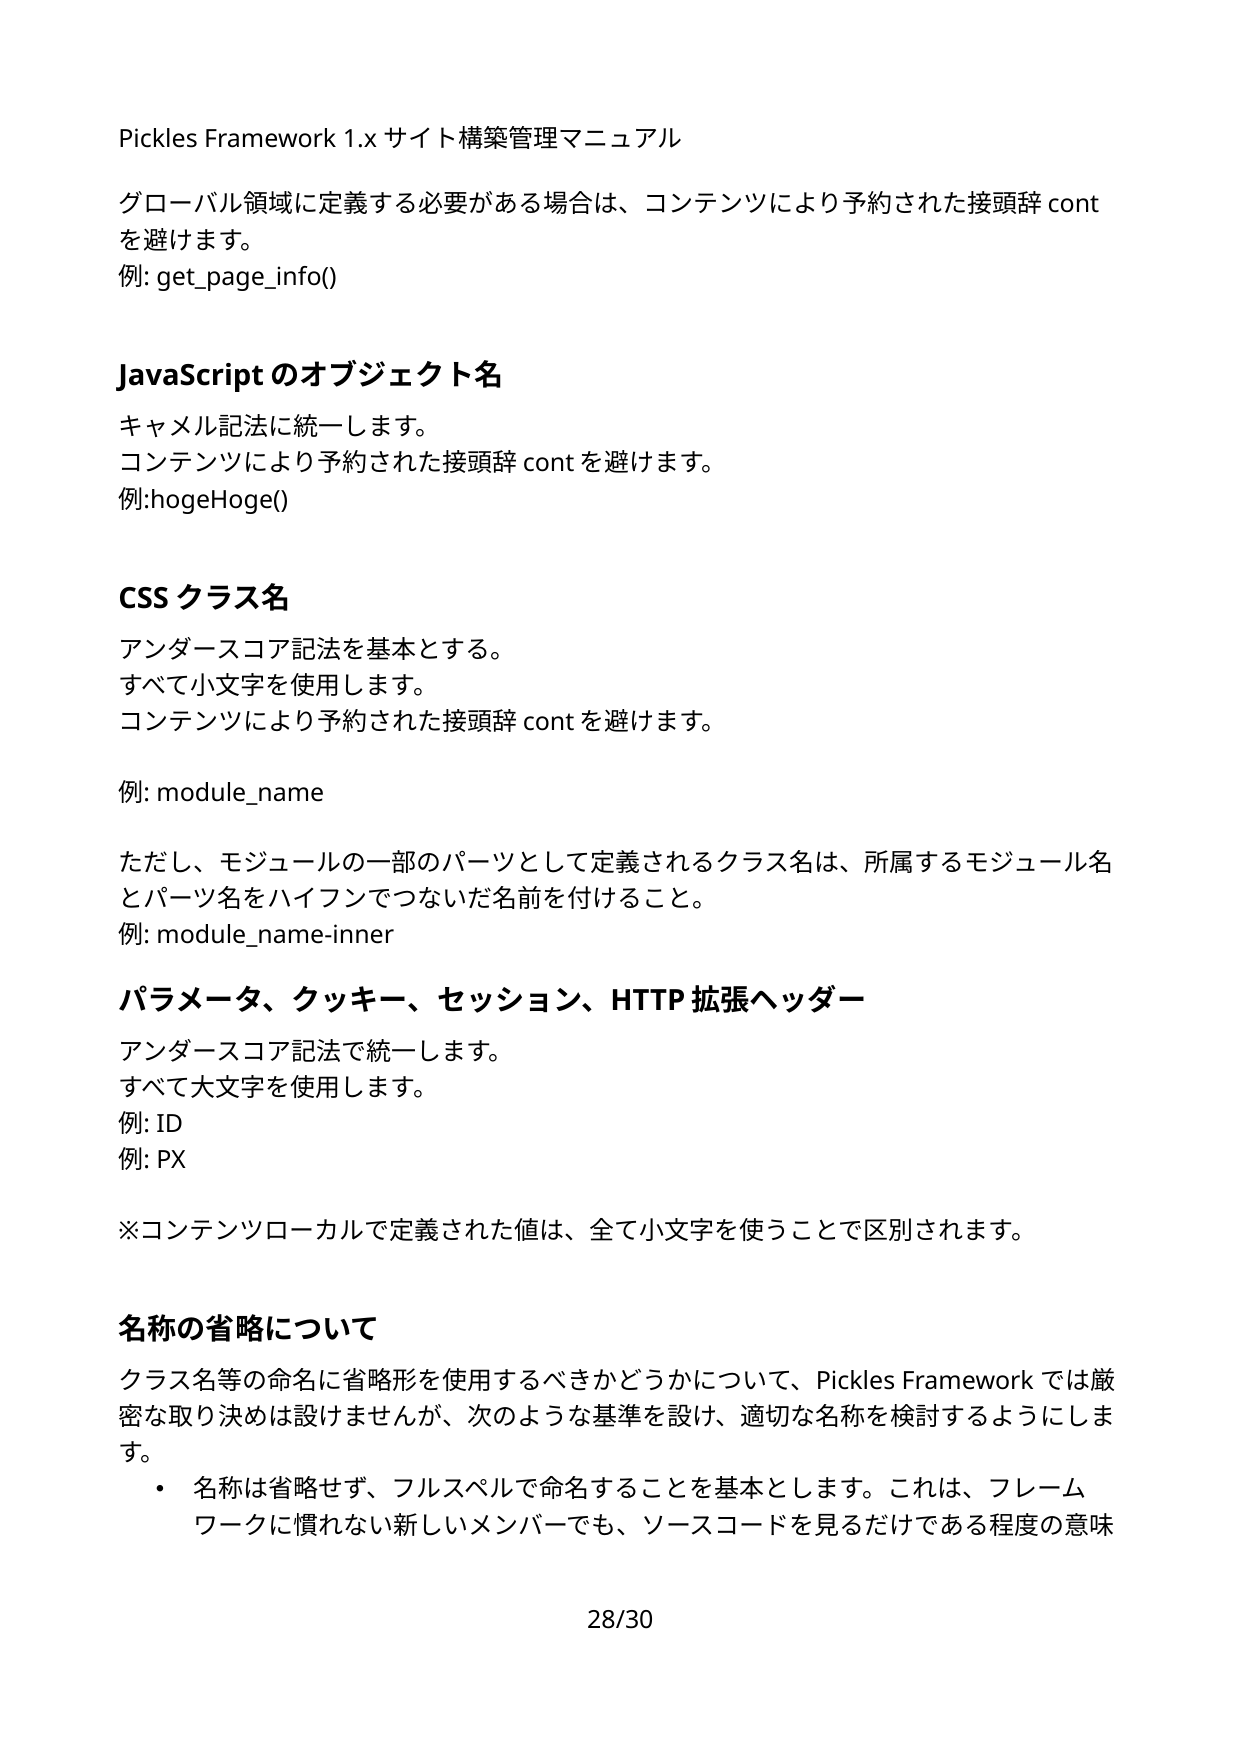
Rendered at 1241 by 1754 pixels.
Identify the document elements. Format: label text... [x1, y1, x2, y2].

text コンテンツにより予約された接頭辞contを避けます。 [118, 702, 1122, 738]
text コンテンツにより予約された接頭辞contを避けます。 [118, 443, 1122, 479]
text グローバル領域に定義する必要がある場合は、コンテンツにより予約された接頭辞contを避けます。 [118, 184, 1122, 256]
text 例:hogeHoge() [118, 479, 1122, 515]
subtitle CSSクラス名 [118, 574, 1122, 617]
list 名称は省略せず、フルスペルで命名することを基本とします。これは、フレームワークに慣れない新しいメンバーでも、ソースコードを見るだけである程度の意味 [156, 1469, 1122, 1541]
subtitle パラメータ、クッキー、セッション、HTTP拡張ヘッダー [118, 976, 1122, 1018]
text 例: module_name [118, 772, 1122, 808]
text 例: PX [118, 1140, 1122, 1176]
text 例: ID [118, 1103, 1122, 1140]
text キャメル記法に統一します。 [118, 407, 1122, 443]
text すべて小文字を使用します。 [118, 666, 1122, 702]
text 例: get_page_info() [118, 256, 1122, 293]
text ※コンテンツローカルで定義された値は、全て小文字を使うことで区別されます。 [118, 1210, 1122, 1246]
text すべて大文字を使用します。 [118, 1067, 1122, 1103]
text アンダースコア記法を基本とする。 [118, 629, 1122, 666]
text クラス名等の命名に省略形を使用するべきかどうかについて、Pickles Framework では厳密な取り決めは設けませんが、次のような基準を設け、適切な名称を検討するようにします。 [118, 1360, 1122, 1469]
subtitle 名称の省略について [118, 1305, 1122, 1348]
text ただし、モジュールの一部のパーツとして定義されるクラス名は、所属するモジュール名とパーツ名をハイフンでつないだ名前を付けること。 [118, 842, 1122, 915]
text 例: module_name-inner [118, 915, 1122, 951]
subtitle JavaScriptのオブジェクト名 [118, 352, 1122, 394]
text アンダースコア記法で統一します。 [118, 1031, 1122, 1067]
